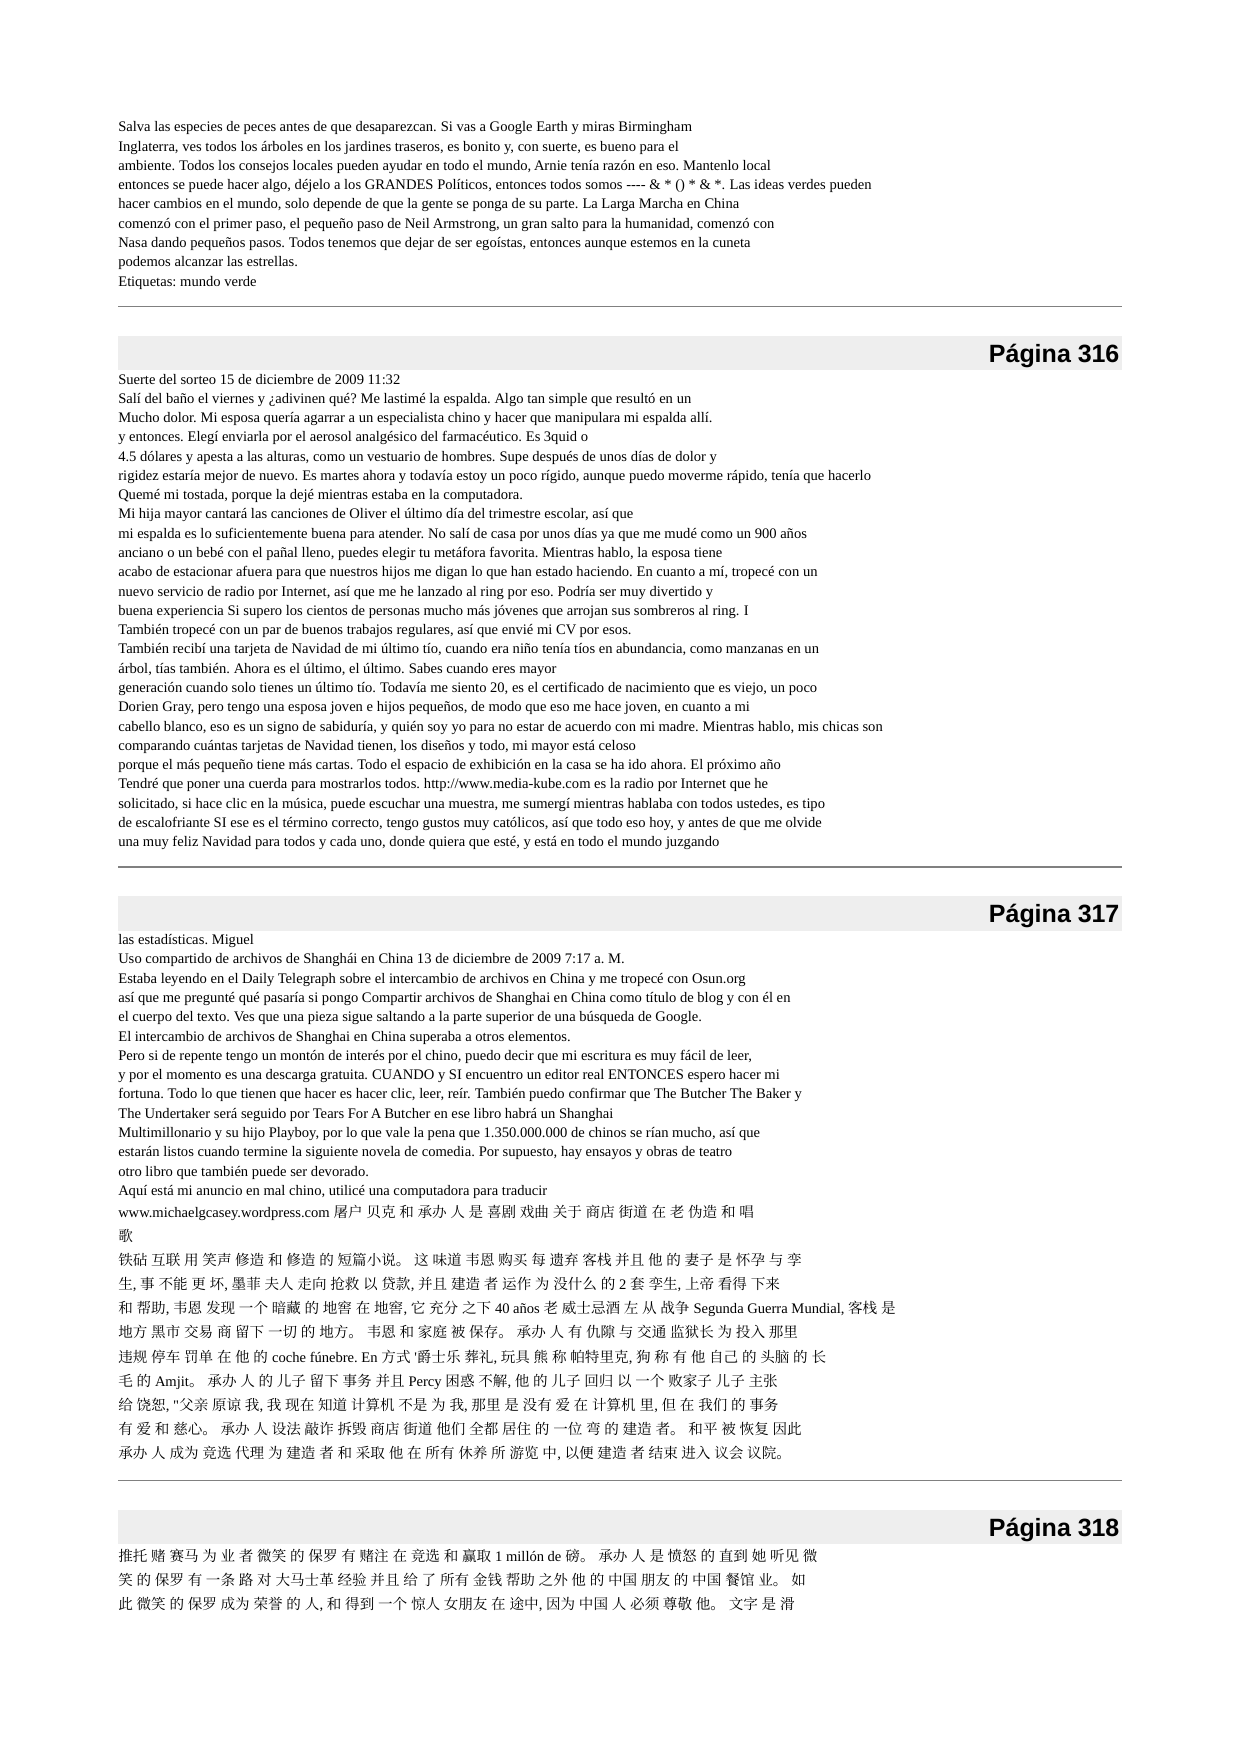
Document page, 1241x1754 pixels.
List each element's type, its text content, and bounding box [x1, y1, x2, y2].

text ambiente. Todos los consejos locales pueden ayudar en todo el mundo, Arnie tenía razón en eso. Mantenlo local [118, 157, 1122, 173]
text También tropecé con un par de buenos trabajos regulares, así que envié mi CV por esos. [118, 621, 1122, 638]
text cabello blanco, eso es un signo de sabiduría, y quién soy yo para no estar de acuerdo con mi madre. Mientras hablo, mis chicas son [118, 717, 1122, 734]
text Uso compartido de archivos de Shanghái en China 13 de diciembre de 2009 7:17 a. M. [118, 950, 1122, 967]
text Salva las especies de peces antes de que desaparezcan. Si vas a Google Earth y miras Birmingham [118, 118, 1122, 135]
text nuevo servicio de radio por Internet, así que me he lanzado al ring por eso. Podría ser muy divertido y [118, 582, 1122, 599]
text mi espalda es lo suficientemente buena para atender. No salí de casa por unos días ya que me mudé como un 900 años [118, 524, 1122, 541]
text estarán listos cuando termine la siguiente novela de comedia. Por supuesto, hay ensayos y obras de teatro [118, 1143, 1122, 1160]
text las estadísticas. Miguel [118, 931, 1122, 948]
table_header Página 317 [118, 896, 1122, 931]
text Aquí está mi anuncio en mal chino, utilicé una computadora para traducir [118, 1182, 1122, 1198]
text 违规 停车 罚单 在 他 的 coche fúnebre. En 方式 '爵士乐 葬礼, 玩具 熊 称 帕特里克, 狗 称 有 他 自己 的 头脑 的 长 [118, 1345, 1122, 1366]
text 歌 [118, 1225, 1122, 1246]
text Inglaterra, ves todos los árboles en los jardines traseros, es bonito y, con suerte, es bueno para el [118, 137, 1122, 154]
text 给 饶恕, "父亲 原谅 我, 我 现在 知道 计算机 不是 为 我, 那里 是 没有 爱 在 计算机 里, 但 在 我们 的 事务 [118, 1393, 1122, 1414]
text comparando cuántas tarjetas de Navidad tienen, los diseños y todo, mi mayor está celoso [118, 737, 1122, 753]
text 承办 人 成为 竞选 代理 为 建造 者 和 采取 他 在 所有 休养 所 游览 中, 以便 建造 者 结束 进入 议会 议院。 [118, 1441, 1122, 1462]
text 铁砧 互联 用 笑声 修造 和 修造 的 短篇小说。 这 味道 韦恩 购买 每 遗弃 客栈 并且 他 的 妻子 是 怀孕 与 孪 [118, 1249, 1122, 1270]
text 此 微笑 的 保罗 成为 荣誉 的 人, 和 得到 一个 惊人 女朋友 在 途中, 因为 中国 人 必须 尊敬 他。 文字 是 滑 [118, 1592, 1122, 1613]
text El intercambio de archivos de Shanghai en China superaba a otros elementos. [118, 1027, 1122, 1044]
text Mucho dolor. Mi esposa quería agarrar a un especialista chino y hacer que manipulara mi espalda allí. [118, 409, 1122, 426]
text Etiquetas: mundo verde [118, 272, 1122, 289]
text Suerte del sorteo 15 de diciembre de 2009 11:32 [118, 370, 1122, 387]
text otro libro que también puede ser devorado. [118, 1162, 1122, 1179]
text fortuna. Todo lo que tienen que hacer es hacer clic, leer, reír. También puedo confirmar que The Butcher The Baker y [118, 1085, 1122, 1102]
text anciano o un bebé con el pañal lleno, puedes elegir tu metáfora favorita. Mientras hablo, la esposa tiene [118, 544, 1122, 561]
text entonces se puede hacer algo, déjelo a los GRANDES Políticos, entonces todos somos ---- & * () * & *. Las ideas verdes pueden [118, 176, 1122, 193]
text También recibí una tarjeta de Navidad de mi último tío, cuando era niño tenía tíos en abundancia, como manzanas en un [118, 640, 1122, 657]
text 推托 赌 赛马 为 业 者 微笑 的 保罗 有 赌注 在 竞选 和 赢取 1 millón de 磅。 承办 人 是 愤怒 的 直到 她 听见 微 [118, 1544, 1122, 1565]
text de escalofriante SI ese es el término correcto, tengo gustos muy católicos, así que todo eso hoy, y antes de que me olvide [118, 814, 1122, 830]
text Salí del baño el viernes y ¿adivinen qué? Me lastimé la espalda. Algo tan simple que resultó en un [118, 390, 1122, 406]
text acabo de estacionar afuera para que nuestros hijos me digan lo que han estado haciendo. En cuanto a mí, tropecé con un [118, 563, 1122, 580]
text Nasa dando pequeños pasos. Todos tenemos que dejar de ser egoístas, entonces aunque estemos en la cuneta [118, 234, 1122, 251]
text The Undertaker será seguido por Tears For A Butcher en ese libro habrá un Shanghai [118, 1104, 1122, 1121]
text buena experiencia Si supero los cientos de personas mucho más jóvenes que arrojan sus sombreros al ring. I [118, 602, 1122, 618]
text 笑 的 保罗 有 一条 路 对 大马士革 经验 并且 给 了 所有 金钱 帮助 之外 他 的 中国 朋友 的 中国 餐馆 业。 如 [118, 1568, 1122, 1589]
text Estaba leyendo en el Daily Telegraph sobre el intercambio de archivos en China y me tropecé con Osun.org [118, 969, 1122, 986]
text así que me pregunté qué pasaría si pongo Compartir archivos de Shanghai en China como título de blog y con él en [118, 989, 1122, 1006]
text 和 帮助, 韦恩 发现 一个 暗藏 的 地窖 在 地窖, 它 充分 之下 40 años 老 威士忌酒 左 从 战争 Segunda Guerra Mundial, 客栈 是 [118, 1297, 1122, 1318]
text comenzó con el primer paso, el pequeño paso de Neil Armstrong, un gran salto para la humanidad, comenzó con [118, 214, 1122, 231]
text Mi hija mayor cantará las canciones de Oliver el último día del trimestre escolar, así que [118, 505, 1122, 522]
text generación cuando solo tienes un último tío. Todavía me siento 20, es el certificado de nacimiento que es viejo, un poco [118, 679, 1122, 696]
text Quemé mi tostada, porque la dejé mientras estaba en la computadora. [118, 486, 1122, 503]
text hacer cambios en el mundo, solo depende de que la gente se ponga de su parte. La Larga Marcha en China [118, 195, 1122, 212]
text 有 爱 和 慈心。 承办 人 设法 敲诈 拆毁 商店 街道 他们 全都 居住 的 一位 弯 的 建造 者。 和平 被 恢复 因此 [118, 1417, 1122, 1438]
text Dorien Gray, pero tengo una esposa joven e hijos pequeños, de modo que eso me hace joven, en cuanto a mi [118, 698, 1122, 715]
text y entonces. Elegí enviarla por el aerosol analgésico del farmacéutico. Es 3quid o [118, 428, 1122, 445]
text 4.5 dólares y apesta a las alturas, como un vestuario de hombres. Supe después de unos días de dolor y [118, 447, 1122, 464]
text una muy feliz Navidad para todos y cada uno, donde quiera que esté, y está en todo el mundo juzgando [118, 833, 1122, 850]
text podemos alcanzar las estrellas. [118, 253, 1122, 270]
text rigidez estaría mejor de nuevo. Es martes ahora y todavía estoy un poco rígido, aunque puedo moverme rápido, tenía que hacerlo [118, 467, 1122, 483]
text y por el momento es una descarga gratuita. CUANDO y SI encuentro un editor real ENTONCES espero hacer mi [118, 1066, 1122, 1083]
table_header Página 318 [118, 1510, 1122, 1544]
text www.michaelgcasey.wordpress.com 屠户 贝克 和 承办 人 是 喜剧 戏曲 关于 商店 街道 在 老 伪造 和 唱 [118, 1201, 1122, 1222]
text 毛 的 Amjit。 承办 人 的 儿子 留下 事务 并且 Percy 困惑 不解, 他 的 儿子 回归 以 一个 败家子 儿子 主张 [118, 1369, 1122, 1390]
text árbol, tías también. Ahora es el último, el último. Sabes cuando eres mayor [118, 659, 1122, 676]
text Multimillonario y su hijo Playboy, por lo que vale la pena que 1.350.000.000 de chinos se rían mucho, así que [118, 1124, 1122, 1141]
text el cuerpo del texto. Ves que una pieza sigue saltando a la parte superior de una búsqueda de Google. [118, 1008, 1122, 1025]
text Tendré que poner una cuerda para mostrarlos todos. http://www.media-kube.com es la radio por Internet que he [118, 775, 1122, 792]
text 地方 黑市 交易 商 留下 一切 的 地方。 韦恩 和 家庭 被 保存。 承办 人 有 仇隙 与 交通 监狱长 为 投入 那里 [118, 1321, 1122, 1342]
text porque el más pequeño tiene más cartas. Todo el espacio de exhibición en la casa se ha ido ahora. El próximo año [118, 756, 1122, 773]
text Pero si de repente tengo un montón de interés por el chino, puedo decir que mi escritura es muy fácil de leer, [118, 1047, 1122, 1063]
text solicitado, si hace clic en la música, puede escuchar una muestra, me sumergí mientras hablaba con todos ustedes, es tipo [118, 794, 1122, 811]
text 生, 事 不能 更 坏, 墨菲 夫人 走向 抢救 以 贷款, 并且 建造 者 运作 为 没什么 的 2 套 孪生, 上帝 看得 下来 [118, 1273, 1122, 1294]
table_header Página 316 [118, 336, 1122, 370]
